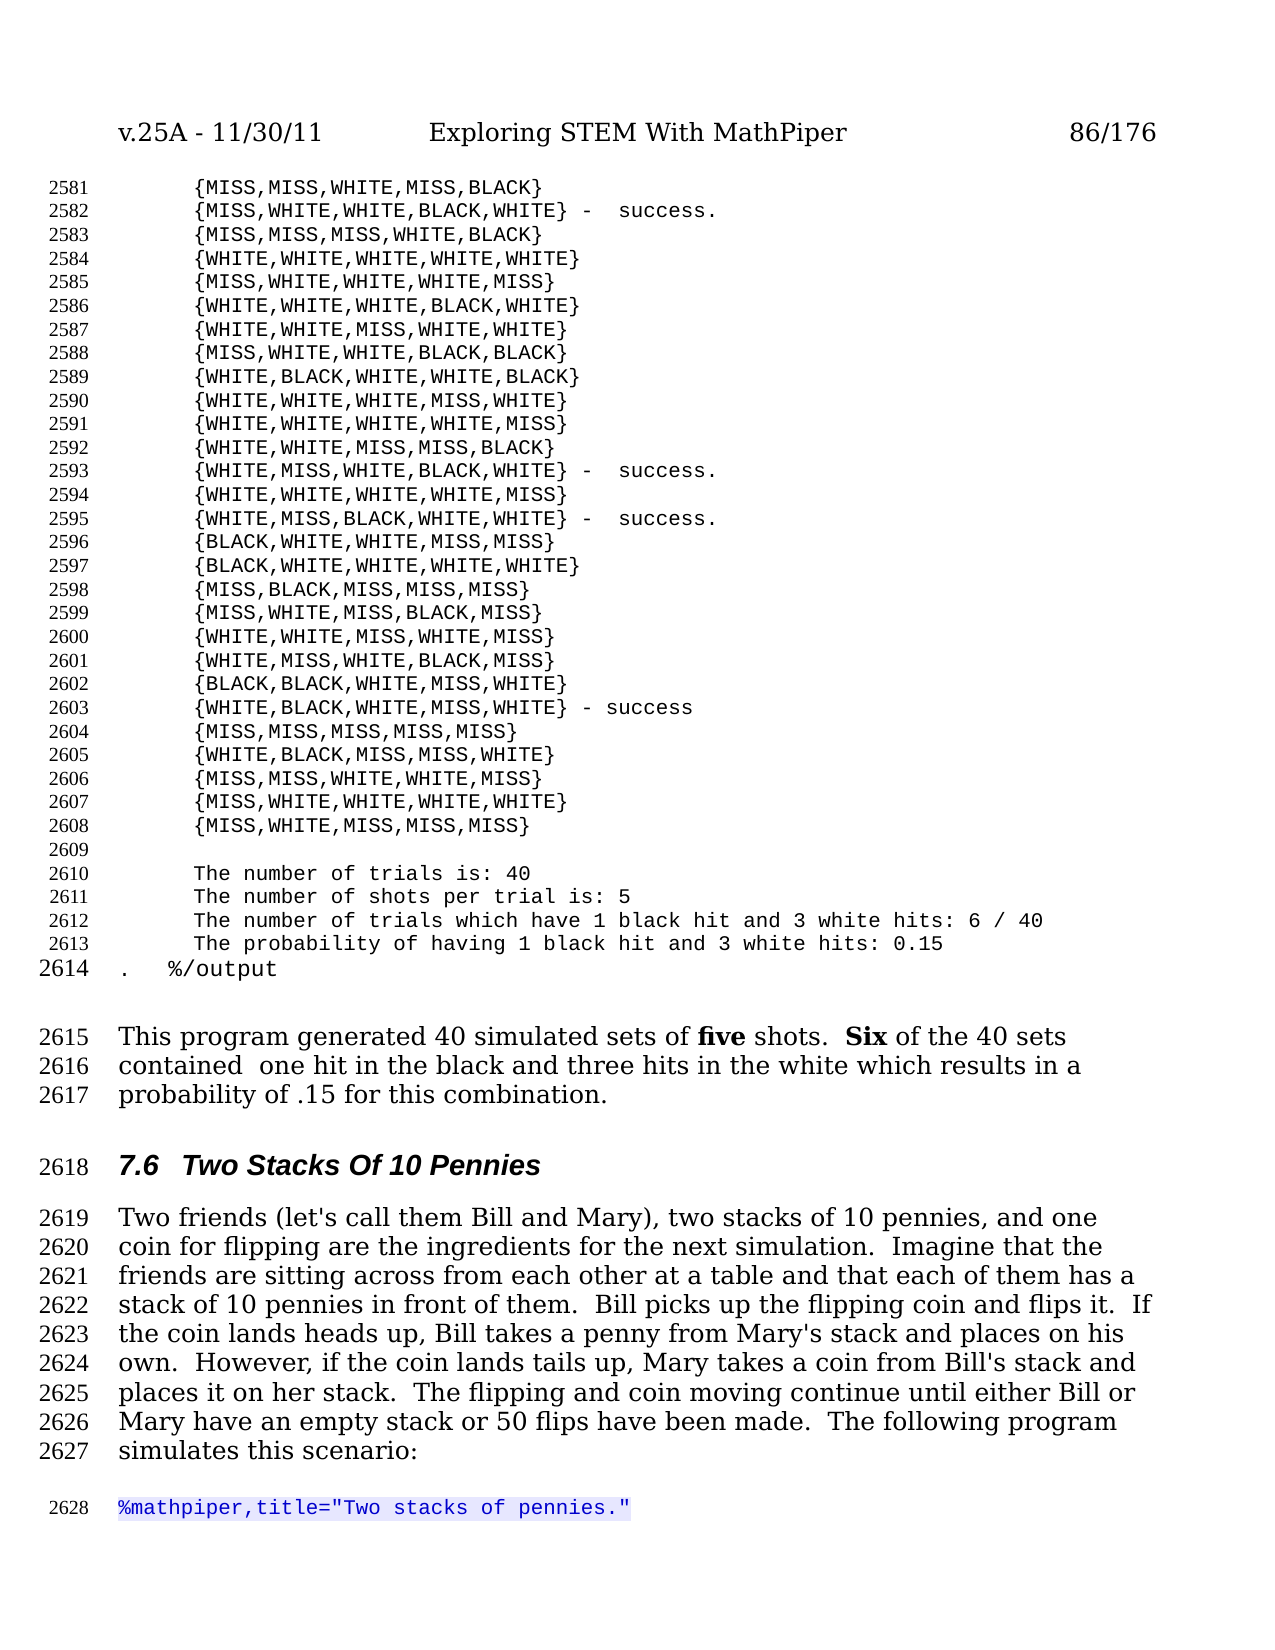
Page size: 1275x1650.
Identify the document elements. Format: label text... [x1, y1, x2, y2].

text The number of trials is: 40 [118, 862, 1157, 886]
text {MISS,MISS,MISS,MISS,MISS} [118, 721, 1157, 744]
text {WHITE,MISS,BLACK,WHITE,WHITE} - success. [118, 508, 1157, 531]
text %mathpiper,title="Two stacks of pennies." [118, 1497, 1157, 1521]
text The number of trials which have 1 black hit and 3 white hits: 6 / 40 [118, 910, 1157, 933]
text {MISS,WHITE,WHITE,WHITE,WHITE} [118, 792, 1157, 815]
text {MISS,WHITE,WHITE,BLACK,BLACK} [118, 342, 1157, 366]
text . %/output [118, 957, 1157, 983]
text {WHITE,MISS,WHITE,BLACK,WHITE} - success. [118, 461, 1157, 484]
text {WHITE,WHITE,WHITE,BLACK,WHITE} [118, 295, 1157, 319]
text {WHITE,WHITE,MISS,WHITE,WHITE} [118, 319, 1157, 342]
text {MISS,WHITE,WHITE,WHITE,MISS} [118, 271, 1157, 295]
text {WHITE,WHITE,WHITE,MISS,WHITE} [118, 389, 1157, 413]
text Two friends (let's call them Bill and Mary), two stacks of 10 pennies, and one coin for flipping are the ingredients for the next simulation. Imagine that the friends are sitting across from each other at a table and that each of them has a stack of 10 pennies in front of them. Bill picks up the flipping coin and flips it. If the coin lands heads up, Bill takes a penny from Mary's stack and places on his own. However, if the coin lands tails up, Mary takes a coin from Bill's stack and places it on her stack. The flipping and coin moving continue until either Bill or Mary have an empty stack or 50 flips have been made. The following program simulates this scenario: [118, 1203, 1157, 1465]
text {MISS,WHITE,WHITE,BLACK,WHITE} - success. [118, 200, 1157, 224]
text {BLACK,WHITE,WHITE,MISS,MISS} [118, 531, 1157, 555]
text {WHITE,WHITE,WHITE,WHITE,MISS} [118, 484, 1157, 508]
text This program generated 40 simulated sets of five shots. Six of the 40 sets contained one hit in the black and three hits in the white which results in a probability of .15 for this combination. [118, 1021, 1157, 1109]
text The number of shots per trial is: 5 [118, 886, 1157, 910]
text {BLACK,BLACK,WHITE,MISS,WHITE} [118, 673, 1157, 697]
text {WHITE,WHITE,WHITE,WHITE,WHITE} [118, 248, 1157, 271]
text The probability of having 1 black hit and 3 white hits: 0.15 [118, 933, 1157, 957]
text {WHITE,WHITE,WHITE,WHITE,MISS} [118, 413, 1157, 437]
text {MISS,WHITE,MISS,BLACK,MISS} [118, 602, 1157, 626]
text {BLACK,WHITE,WHITE,WHITE,WHITE} [118, 555, 1157, 579]
text {WHITE,BLACK,WHITE,WHITE,BLACK} [118, 366, 1157, 389]
text {WHITE,BLACK,MISS,MISS,WHITE} [118, 744, 1157, 768]
text {MISS,MISS,MISS,WHITE,BLACK} [118, 224, 1157, 248]
text {WHITE,MISS,WHITE,BLACK,MISS} [118, 650, 1157, 673]
text {MISS,BLACK,MISS,MISS,MISS} [118, 579, 1157, 602]
text {MISS,WHITE,MISS,MISS,MISS} [118, 815, 1157, 839]
text {MISS,MISS,WHITE,WHITE,MISS} [118, 768, 1157, 792]
text {WHITE,BLACK,WHITE,MISS,WHITE} - success [118, 697, 1157, 721]
text {WHITE,WHITE,MISS,MISS,BLACK} [118, 437, 1157, 461]
text {WHITE,WHITE,MISS,WHITE,MISS} [118, 626, 1157, 650]
text {MISS,MISS,WHITE,MISS,BLACK} [118, 177, 1157, 200]
subtitle Two Stacks Of 10 Pennies [118, 1148, 1157, 1182]
